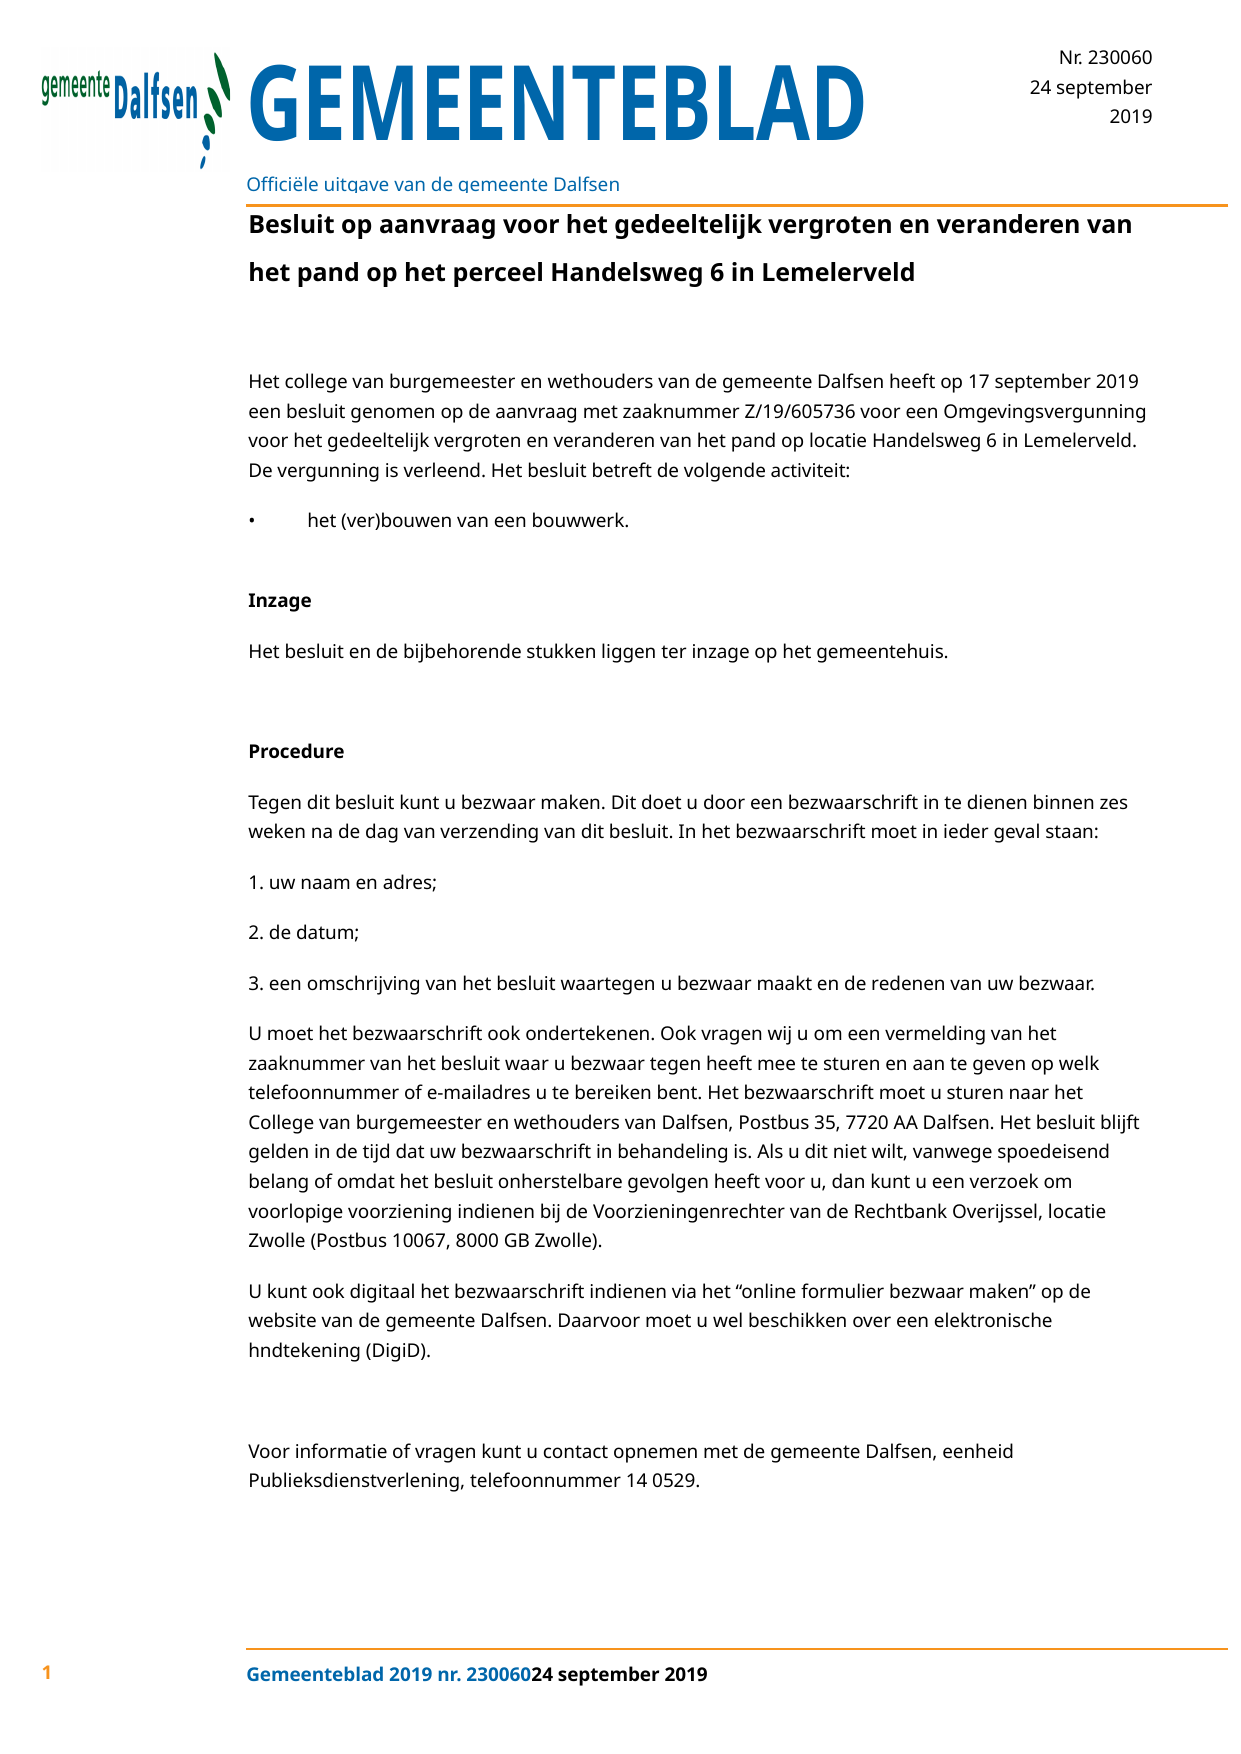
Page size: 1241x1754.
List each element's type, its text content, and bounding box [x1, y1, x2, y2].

text 1. uw naam en adres; [248, 869, 1152, 895]
text Besluit op aanvraag voor het gedeeltelijk vergroten en veranderen van het pand op het perceel Handelsweg 6 in Lemelerveld [248, 207, 1152, 288]
text Inzage [248, 587, 1152, 613]
text Tegen dit besluit kunt u bezwaar maken. Dit doet u door een bezwaarschrift in te dienen binnen zes weken na de dag van verzending van dit besluit. In het bezwaarschrift moet in ieder geval staan: [248, 789, 1152, 844]
text 2. de datum; [248, 919, 1152, 945]
list het (ver)bouwen van een bouwwerk. [248, 507, 1152, 533]
text Voor informatie of vragen kunt u contact opnemen met de gemeente Dalfsen, eenheid Publieksdienstverlening, telefoonnummer 14 0529. [248, 1438, 1152, 1493]
text U moet het bezwaarschrift ook ondertekenen. Ook vragen wij u om een vermelding van het zaaknummer van het besluit waar u bezwaar tegen heeft mee te sturen en aan te geven op welk telefoonnummer of e-mailadres u te bereiken bent. Het bezwaarschrift moet u sturen naar het College van burgemeester en wethouders van Dalfsen, Postbus 35, 7720 AA Dalfsen. Het besluit blijft gelden in de tijd dat uw bezwaarschrift in behandeling is. Als u dit niet wilt, vanwege spoedeisend belang of omdat het besluit onherstelbare gevolgen heeft voor u, dan kunt u een verzoek om voorlopige voorziening indienen bij de Voorzieningenrechter van de Rechtbank Overijssel, locatie Zwolle (Postbus 10067, 8000 GB Zwolle). [248, 1020, 1152, 1253]
text Het college van burgemeester en wethouders van de gemeente Dalfsen heeft op 17 september 2019 een besluit genomen op de aanvraag met zaaknummer Z/19/605736 voor een Omgevingsvergunning voor het gedeeltelijk vergroten en veranderen van het pand op locatie Handelsweg 6 in Lemelerveld. De vergunning is verleend. Het besluit betreft de volgende activiteit: [248, 368, 1152, 483]
picture [41, 47, 231, 172]
text U kunt ook digitaal het bezwaarschrift indienen via het “online formulier bezwaar maken” op de website van de gemeente Dalfsen. Daarvoor moet u wel beschikken over een elektronische hndtekening (DigiD). [248, 1278, 1152, 1363]
text Procedure [248, 739, 1152, 764]
text Het besluit en de bijbehorende stukken liggen ter inzage op het gemeentehuis. [248, 638, 1152, 664]
text 3. een omschrijving van het besluit waartegen u bezwaar maakt en de redenen van uw bezwaar. [248, 970, 1152, 996]
